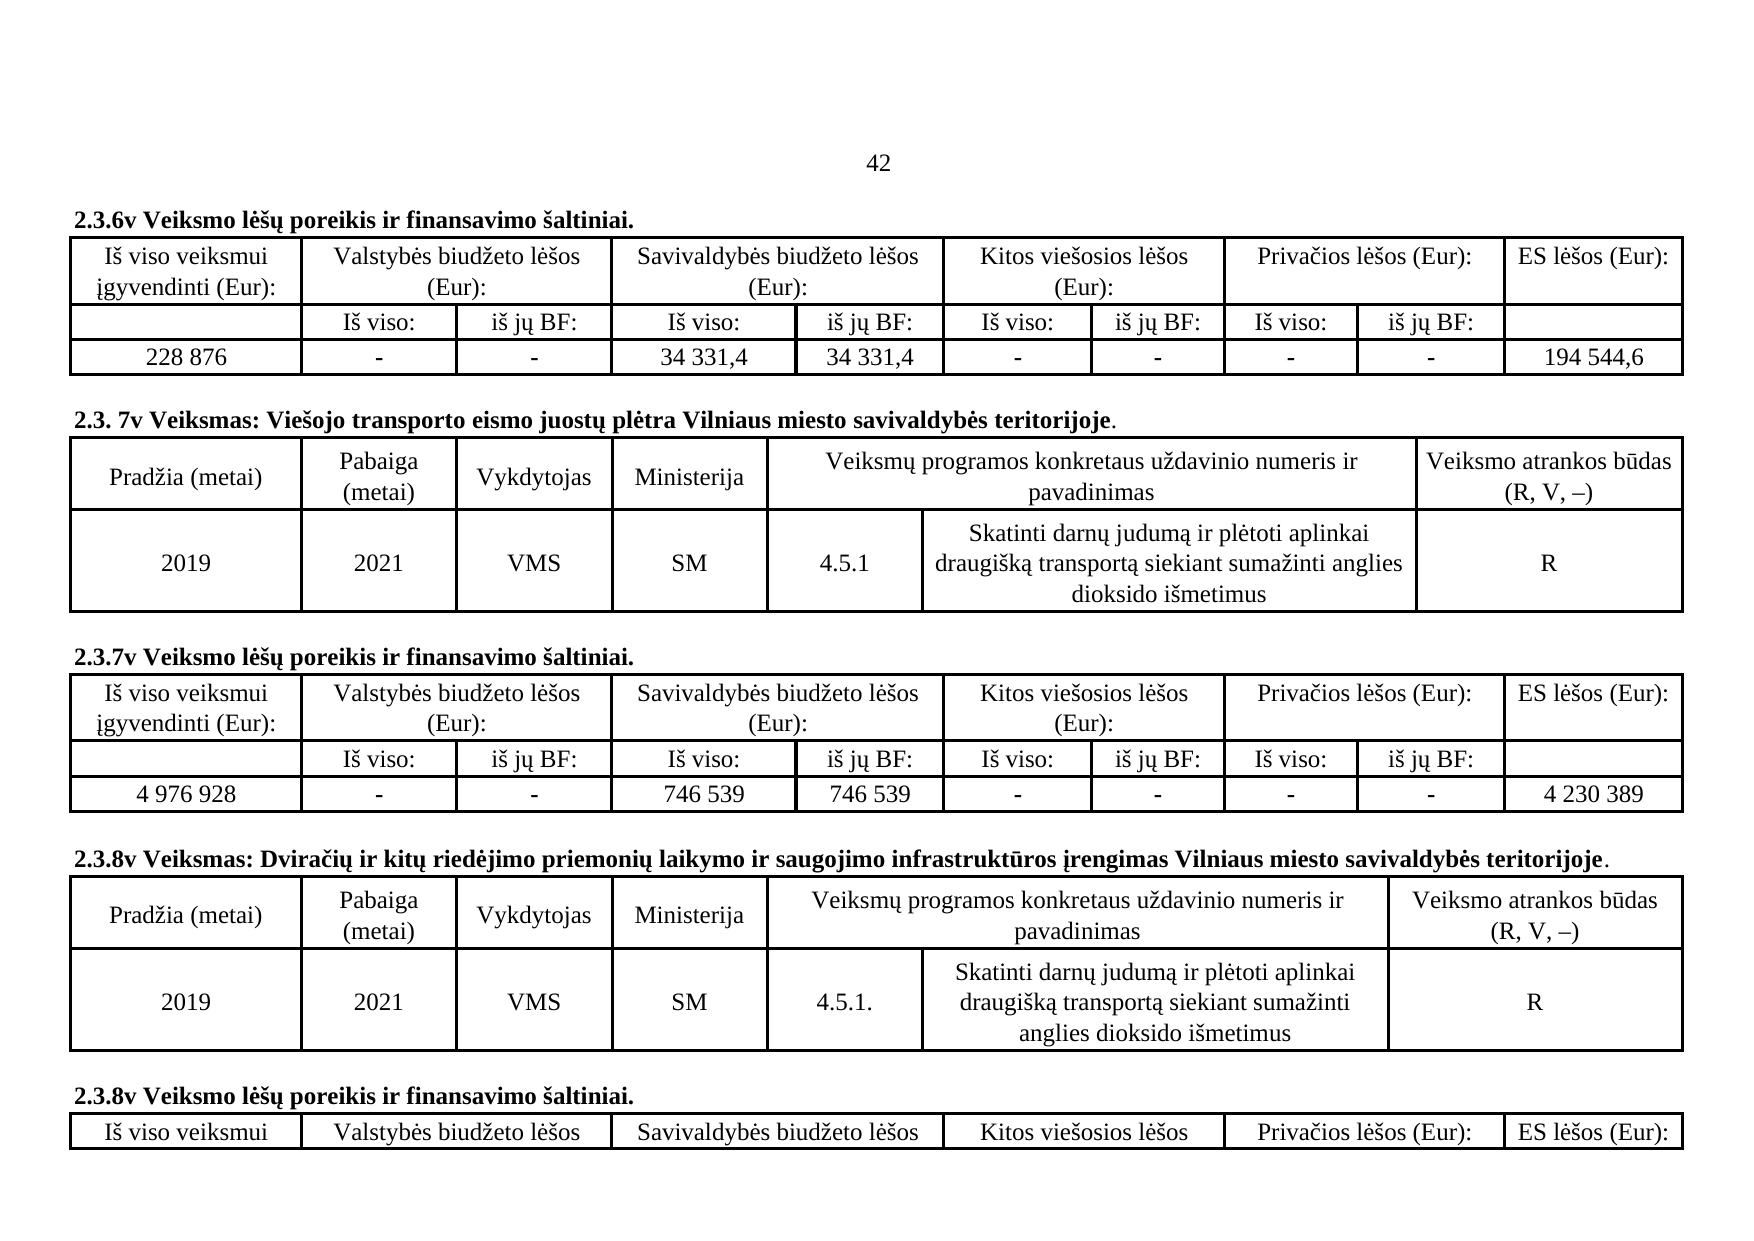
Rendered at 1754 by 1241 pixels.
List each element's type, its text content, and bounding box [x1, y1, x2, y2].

text 2.3. 7v Veiksmas: Viešojo transporto eismo juostų plėtra Vilniaus miesto savivaldybės teritorijoje. [74, 405, 1683, 434]
table_cell 2019 [72, 511, 300, 610]
text 2.3.6v Veiksmo lėšų poreikis ir finansavimo šaltiniai. [74, 205, 1683, 234]
table_cell 2019 [72, 950, 300, 1049]
table_header Savivaldybės biudžeto lėšos [613, 1115, 942, 1147]
table_cell iš jų BF: [1359, 306, 1503, 338]
table_cell iš jų BF: [458, 742, 610, 774]
table_cell - [458, 778, 610, 810]
table_header Iš viso veiksmui įgyvendinti (Eur): [72, 676, 300, 739]
text 2.3.8v Veiksmo lėšų poreikis ir finansavimo šaltiniai. [74, 1081, 1683, 1109]
table_cell R [1418, 511, 1681, 610]
table_cell - [303, 778, 455, 810]
table_header Valstybės biudžeto lėšos [303, 1115, 610, 1147]
table_cell - [1093, 778, 1223, 810]
table_cell 4.5.1 [769, 511, 921, 610]
table_header Privačios lėšos (Eur): [1226, 239, 1503, 302]
table_header Privačios lėšos (Eur): [1226, 676, 1503, 739]
table_cell - [1226, 341, 1356, 373]
table_cell [1506, 306, 1681, 338]
table_header Veiksmo atrankos būdas (R, V, –) [1390, 878, 1681, 947]
table_header Kitos viešosios lėšos (Eur): [945, 239, 1223, 302]
table_cell [72, 742, 300, 774]
table_cell iš jų BF: [458, 306, 610, 338]
table_cell - [1359, 341, 1503, 373]
table_cell - [303, 341, 455, 373]
table_cell 228 876 [72, 341, 300, 373]
table_cell - [945, 341, 1090, 373]
table_header Pabaiga (metai) [303, 878, 455, 947]
table_cell - [1359, 778, 1503, 810]
table_cell - [1226, 778, 1356, 810]
table_cell Skatinti darnų judumą ir plėtoti aplinkai draugišką transportą siekiant sumažinti anglies dioksido išmetimus [924, 511, 1415, 610]
table_cell [72, 306, 300, 338]
table_cell Iš viso: [613, 306, 794, 338]
table_header Vykdytojas [458, 439, 611, 508]
table_header Savivaldybės biudžeto lėšos (Eur): [613, 239, 942, 302]
table_header Veiksmo atrankos būdas (R, V, –) [1418, 439, 1681, 508]
table_header Vykdytojas [458, 878, 611, 947]
table_cell iš jų BF: [798, 306, 942, 338]
table_header Ministerija [614, 439, 766, 508]
table_cell VMS [458, 950, 611, 1049]
table_cell 746 539 [798, 778, 942, 810]
table_cell 34 331,4 [613, 341, 794, 373]
table_header Ministerija [614, 878, 766, 947]
table_cell iš jų BF: [1093, 306, 1223, 338]
table_header Valstybės biudžeto lėšos (Eur): [303, 239, 610, 302]
table_cell Iš viso: [303, 306, 455, 338]
table_cell Iš viso: [1226, 306, 1356, 338]
table_header Kitos viešosios lėšos [945, 1115, 1223, 1147]
text 2.3.7v Veiksmo lėšų poreikis ir finansavimo šaltiniai. [74, 642, 1683, 671]
text 2.3.8v Veiksmas: Dviračių ir kitų riedėjimo priemonių laikymo ir saugojimo infrastruktūros įrengimas Vilniaus miesto savivaldybės teritorijoje. [74, 844, 1683, 873]
table_cell R [1390, 950, 1681, 1049]
table_header Veiksmų programos konkretaus uždavinio numeris ir pavadinimas [769, 878, 1387, 947]
table_cell Iš viso: [303, 742, 455, 774]
table_cell Iš viso: [945, 742, 1090, 774]
table_header Pabaiga (metai) [303, 439, 455, 508]
table_cell Iš viso: [613, 742, 794, 774]
table_cell - [945, 778, 1090, 810]
table_header Privačios lėšos (Eur): [1226, 1115, 1503, 1147]
table_cell Skatinti darnų judumą ir plėtoti aplinkai draugišką transportą siekiant sumažinti anglies dioksido išmetimus [924, 950, 1387, 1049]
table_header ES lėšos (Eur): [1506, 1115, 1681, 1147]
table_header Kitos viešosios lėšos (Eur): [945, 676, 1223, 739]
table_header ES lėšos (Eur): [1506, 239, 1681, 302]
table_cell SM [614, 511, 766, 610]
table_cell 746 539 [613, 778, 794, 810]
table_header Savivaldybės biudžeto lėšos (Eur): [613, 676, 942, 739]
table_header Veiksmų programos konkretaus uždavinio numeris ir pavadinimas [769, 439, 1415, 508]
table_cell Iš viso: [945, 306, 1090, 338]
table_cell VMS [458, 511, 611, 610]
table_cell 4 230 389 [1506, 778, 1681, 810]
table_cell 2021 [303, 511, 455, 610]
table_cell 4.5.1. [769, 950, 921, 1049]
table_header Pradžia (metai) [72, 878, 300, 947]
table_header ES lėšos (Eur): [1506, 676, 1681, 739]
table_header Iš viso veiksmui įgyvendinti (Eur): [72, 239, 300, 302]
table_cell - [1093, 341, 1223, 373]
table_header Iš viso veiksmui [72, 1115, 300, 1147]
table_cell iš jų BF: [1093, 742, 1223, 774]
table_cell Iš viso: [1226, 742, 1356, 774]
table_cell iš jų BF: [1359, 742, 1503, 774]
table_header Valstybės biudžeto lėšos (Eur): [303, 676, 610, 739]
table_cell SM [614, 950, 766, 1049]
table_cell 2021 [303, 950, 455, 1049]
table_cell iš jų BF: [798, 742, 942, 774]
table_cell 4 976 928 [72, 778, 300, 810]
table_cell 194 544,6 [1506, 341, 1681, 373]
table_cell 34 331,4 [798, 341, 942, 373]
table_cell [1506, 742, 1681, 774]
table_cell - [458, 341, 610, 373]
table_header Pradžia (metai) [72, 439, 300, 508]
